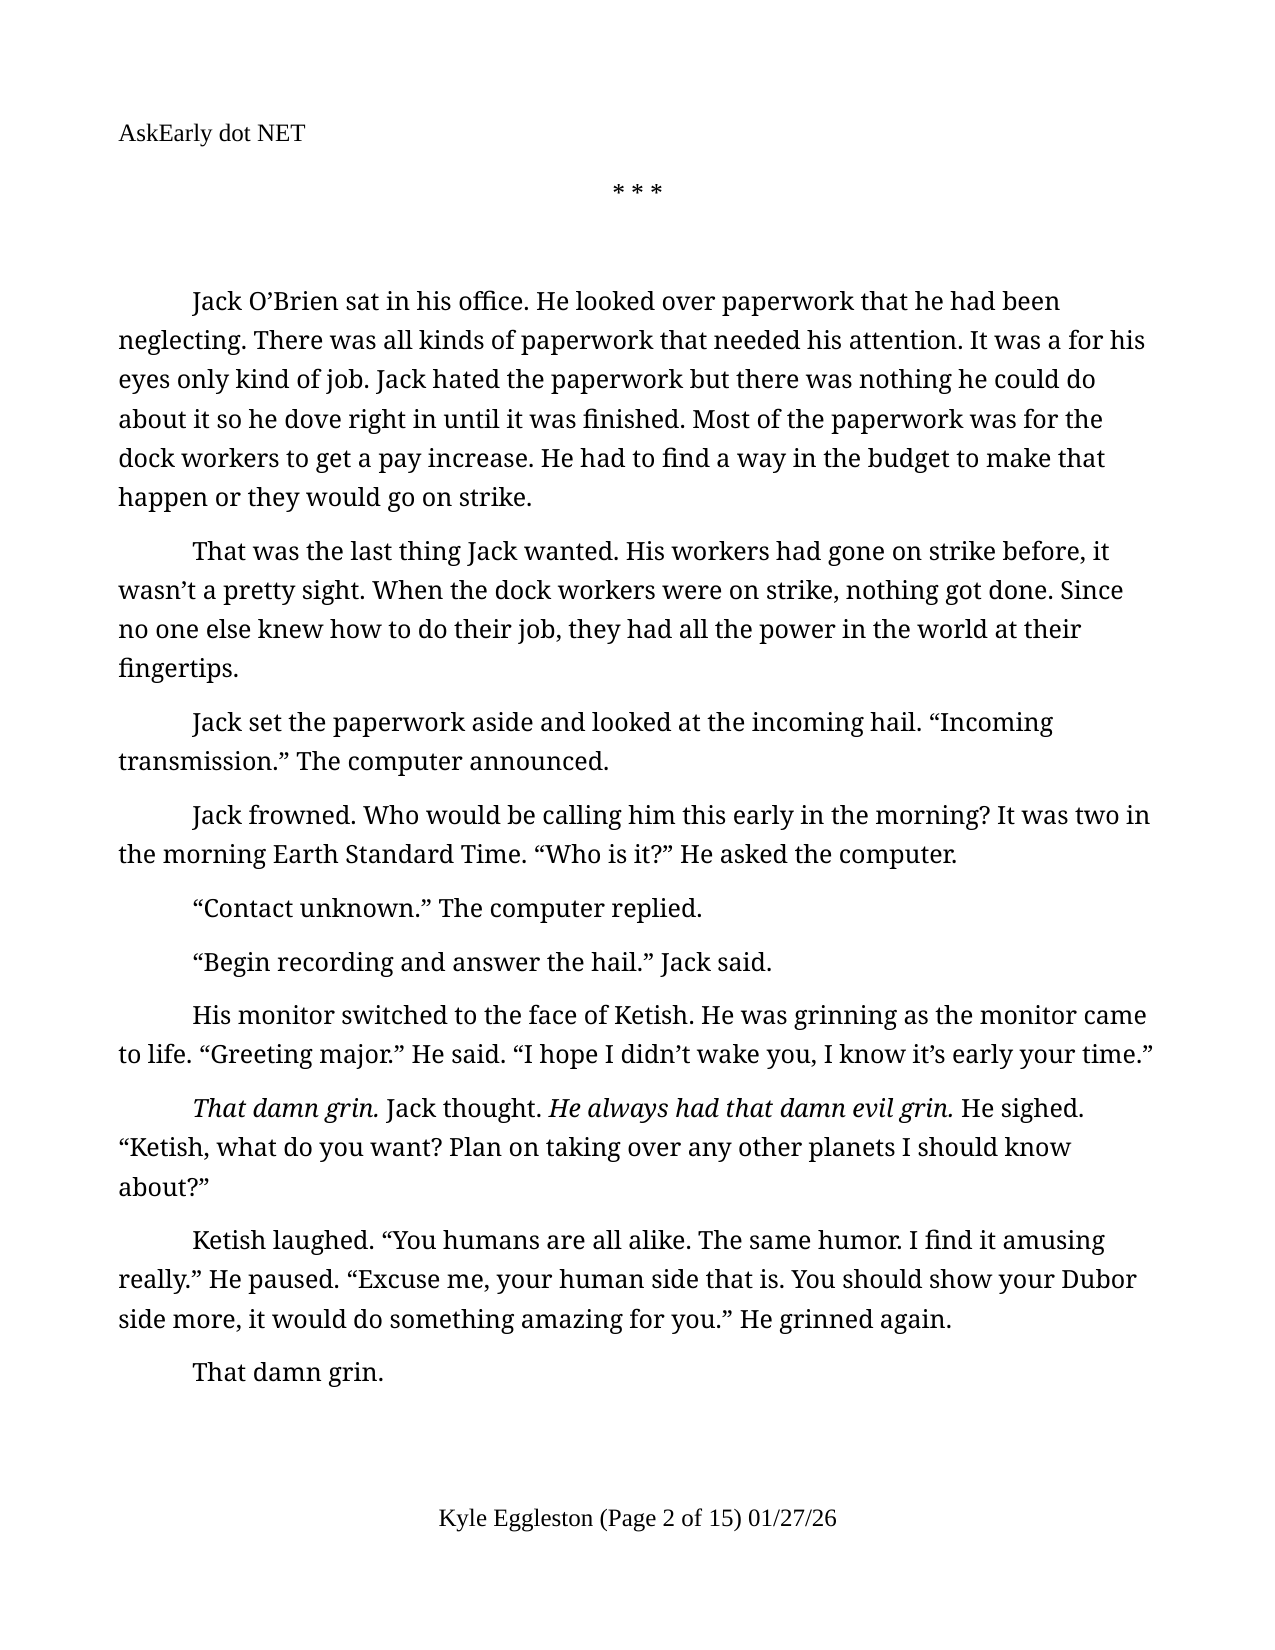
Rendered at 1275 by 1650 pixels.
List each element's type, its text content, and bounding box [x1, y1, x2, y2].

text Jack O’Brien sat in his office. He looked over paperwork that he had been neglecting. There was all kinds of paperwork that needed his attention. It was a for his eyes only kind of job. Jack hated the paperwork but there was nothing he could do about it so he dove right in until it was finished. Most of the paperwork was for the dock workers to get a pay increase. He had to find a way in the budget to make that happen or they would go on strike. [118, 284, 1157, 514]
text “Begin recording and answer the hail.” Jack said. [118, 944, 1157, 978]
text Jack frowned. Who would be calling him this early in the morning? It was two in the morning Earth Standard Time. “Who is it?” He asked the computer. [118, 798, 1157, 871]
text His monitor switched to the face of Ketish. He was grinning as the monitor came to life. “Greeting major.” He said. “I hope I didn’t wake you, I know it’s early your time.” [118, 998, 1157, 1071]
text “Contact unknown.” The computer replied. [118, 891, 1157, 924]
text That damn grin. [118, 1355, 1157, 1389]
text That was the last thing Jack wanted. His workers had gone on strike before, it wasn’t a pretty sight. When the dock workers were on strike, nothing got done. Since no one else knew how to do their job, they had all the power in the world at their fingertips. [118, 533, 1157, 685]
text Jack set the paperwork aside and looked at the incoming hail. “Incoming transmission.” The computer announced. [118, 705, 1157, 778]
text That damn grin. Jack thought. He always had that damn evil grin. He sighed. “Ketish, what do you want? Plan on taking over any other planets I should know about?” [118, 1091, 1157, 1203]
text * * * [118, 176, 1157, 210]
text Ketish laughed. “You humans are all alike. The same humor. I find it amusing really.” He paused. “Excuse me, your human side that is. You should show your Dubor side more, it would do something amazing for you.” He grinned again. [118, 1223, 1157, 1335]
